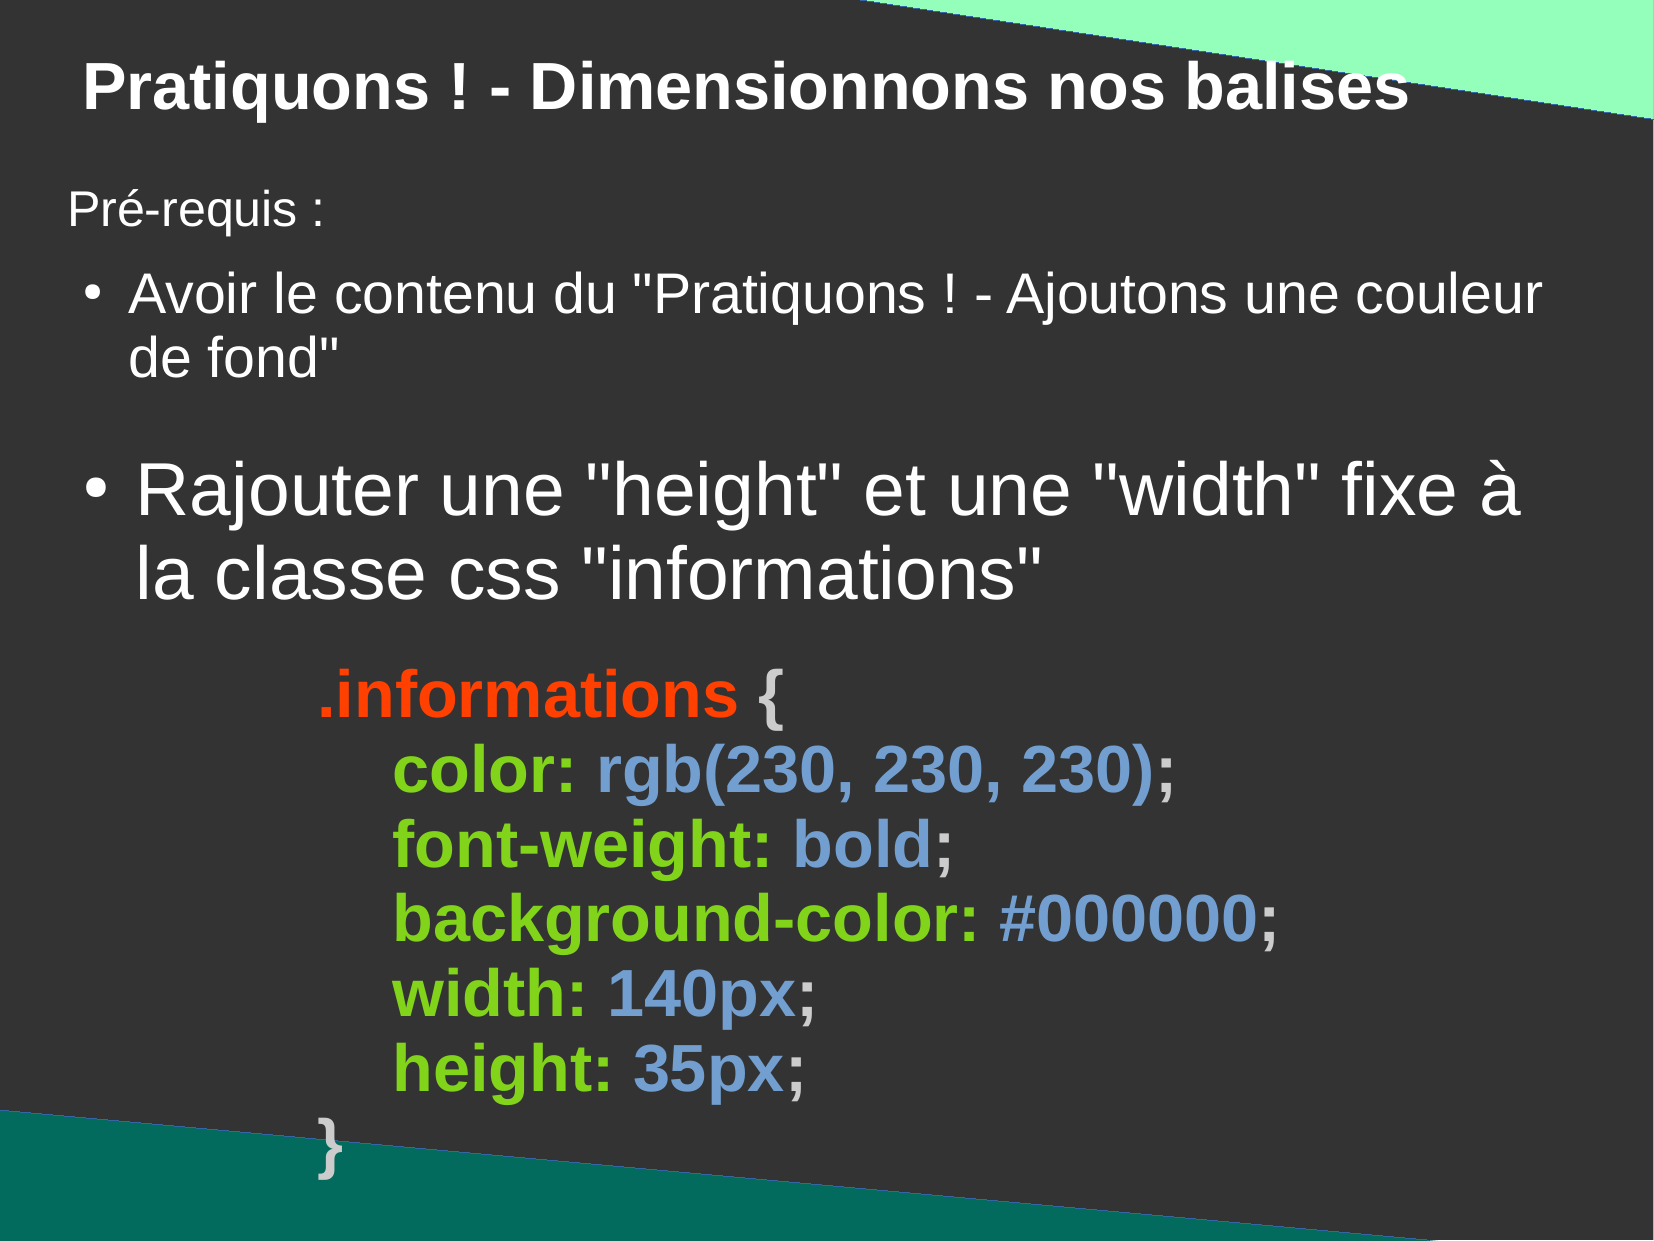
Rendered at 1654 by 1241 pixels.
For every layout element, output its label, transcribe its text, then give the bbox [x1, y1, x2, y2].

text_box .informations { color: rgb(230, 230, 230); font-weight: bold; background-color: #000000; width: 140px; height: 35px; } [302, 649, 1351, 1188]
list Rajouter une "height" et une "width" fixe à la classe css "informations" [64, 447, 1589, 626]
title Pratiquons ! - Dimensionnons nos balises [82, 49, 1571, 152]
list Pré-requis : Avoir le contenu du "Pratiquons ! - Ajoutons une couleur de fond" [67, 180, 1607, 390]
text_box [860, 0, 1654, 120]
